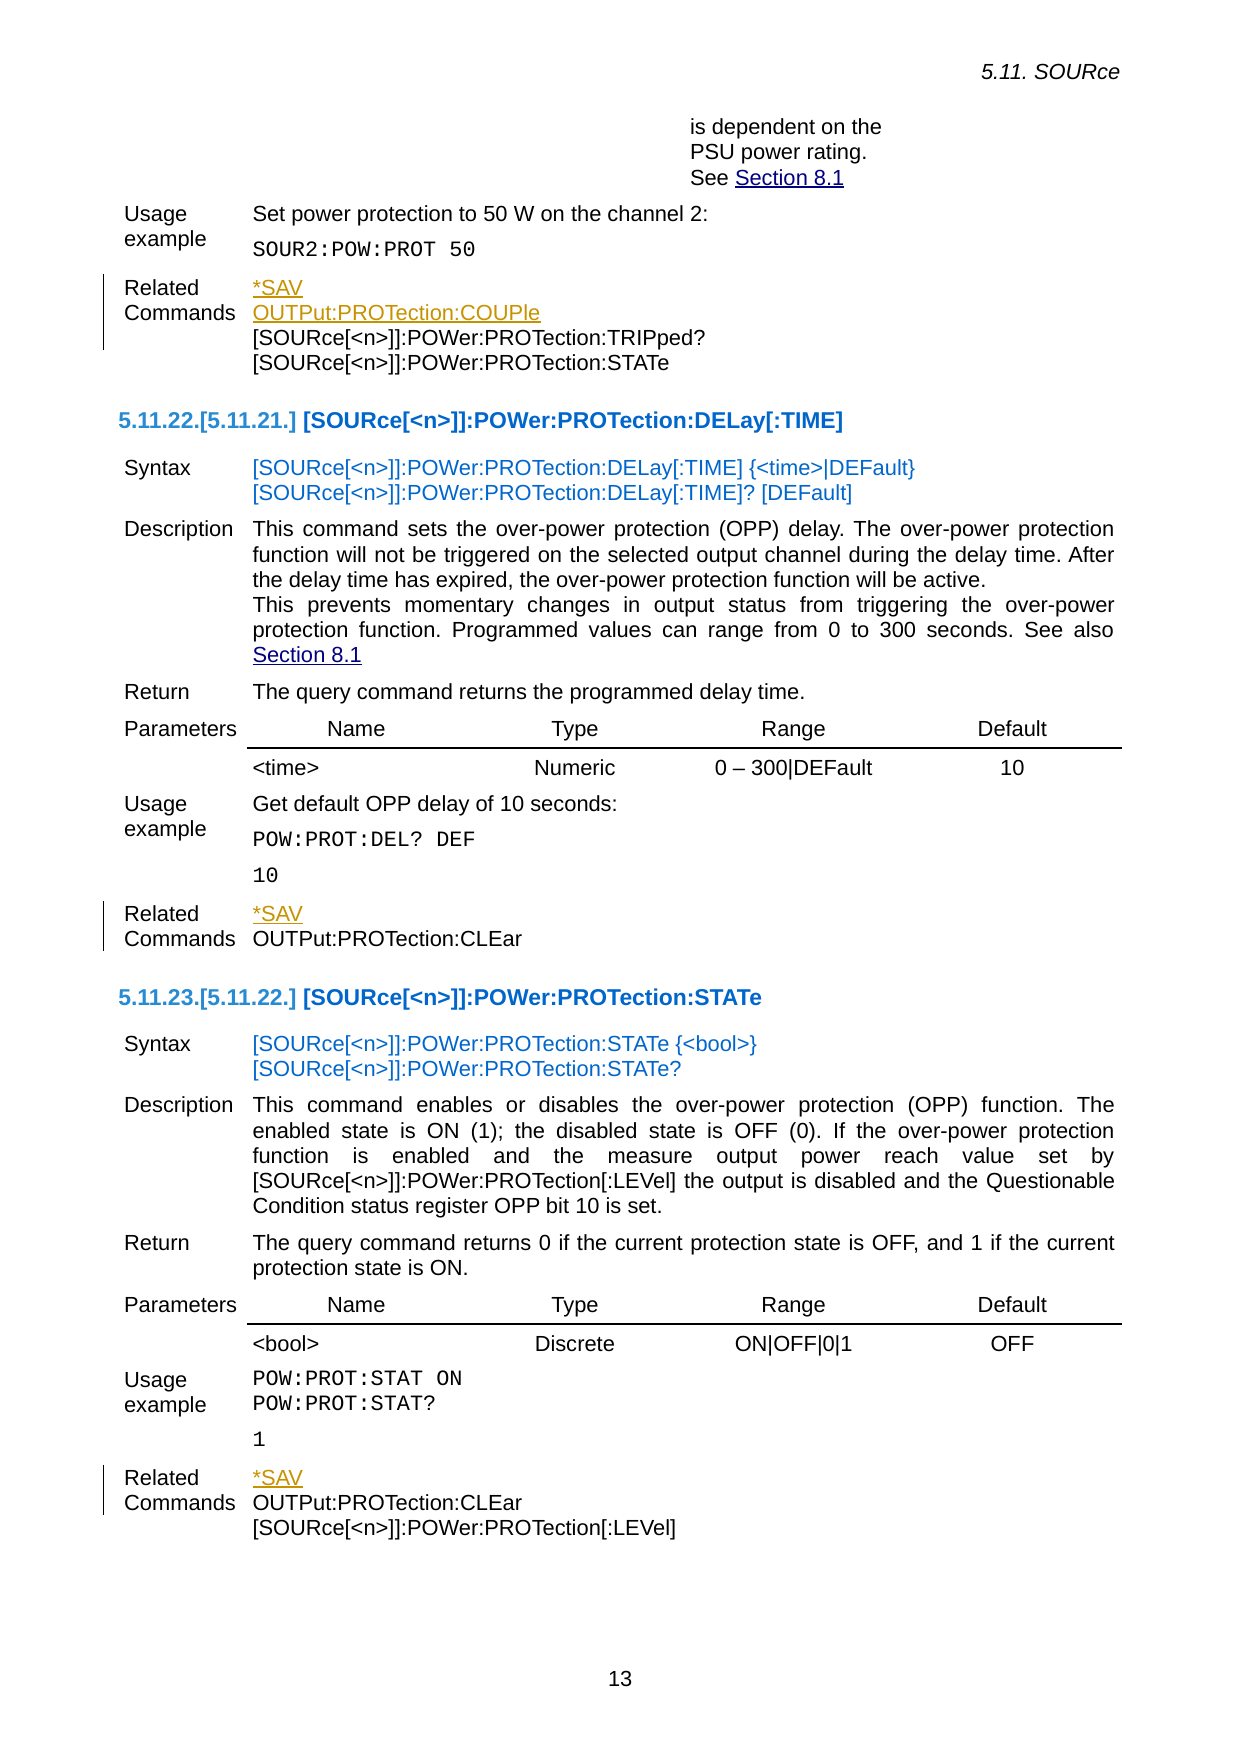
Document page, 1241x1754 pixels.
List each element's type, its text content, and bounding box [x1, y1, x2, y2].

table_cell Numeric [465, 749, 684, 785]
table_cell [431, 106, 684, 195]
table_cell Parameters [118, 710, 247, 785]
table_cell The query command returns the programmed delay time. [247, 673, 1122, 710]
table_cell [903, 106, 1122, 195]
table_cell is dependent on the PSU power rating. See Section 8.1 [684, 106, 903, 195]
table_cell Get default OPP delay of 10 seconds: POW:PROT:DEL? DEF 10 [247, 785, 1122, 895]
table_cell *SAV OUTPut:PROTection:CLEar [SOURce[<n>]]:POWer:PROTection[:LEVel] [247, 1459, 1122, 1546]
table_header [SOURce[<n>]]:POWer:PROTection:DELay[:TIME] {<time>|DEFault} [SOURce[<n>]]:POWer:PROTection:DELay[:TIME]? [DEFault] [247, 449, 1122, 511]
table_cell This command sets the over-power protection (OPP) delay. The over-power protection function will not be triggered on the selected output channel during the delay time. After the delay time has expired, the over-power protection function will be active. This prevents momentary changes in output status from triggering the over-power protection function. Programmed values can range from 0 to 300 seconds. See also Section 8.1 [247, 511, 1122, 673]
table_cell Usage example [118, 195, 247, 269]
table_cell [247, 106, 431, 195]
table_cell Default [903, 710, 1122, 747]
table_cell Description [118, 1087, 247, 1224]
table_cell OFF [903, 1325, 1122, 1361]
subtitle [SOURce[<n>]]:POWer:PROTection:STATe [118, 983, 1122, 1010]
table_cell Return [118, 673, 247, 710]
subtitle [SOURce[<n>]]:POWer:PROTection:DELay[:TIME] [118, 407, 1122, 434]
table_cell Type [465, 1286, 684, 1323]
table_cell [118, 106, 247, 195]
table_cell Type [465, 710, 684, 747]
table_cell POW:PROT:STAT ON POW:PROT:STAT? 1 [247, 1361, 1122, 1459]
table_cell Range [684, 1286, 903, 1323]
table_cell Description [118, 511, 247, 673]
table_cell *SAV OUTPut:PROTection:CLEar [247, 895, 1122, 957]
table_cell Usage example [118, 1361, 247, 1459]
table_cell <time> [247, 749, 465, 785]
table_cell Name [247, 710, 465, 747]
table_cell <bool> [247, 1325, 465, 1361]
table_cell *SAV OUTPut:PROTection:COUPle [SOURce[<n>]]:POWer:PROTection:TRIPped? [SOURce[<n>]]:POWer:PROTection:STATe [247, 269, 1122, 381]
table_cell Default [903, 1286, 1122, 1323]
table_cell Set power protection to 50 W on the channel 2: SOUR2:POW:PROT 50 [247, 195, 1122, 269]
table_cell Parameters [118, 1286, 247, 1361]
table_header Syntax [118, 449, 247, 511]
table_cell Return [118, 1224, 247, 1286]
table_cell Usage example [118, 785, 247, 895]
table_cell Related Commands [118, 895, 247, 957]
table_cell 10 [903, 749, 1122, 785]
table_cell Related Commands [118, 269, 247, 381]
table_cell ON|OFF|0|1 [684, 1325, 903, 1361]
table_cell This command enables or disables the over-power protection (OPP) function. The enabled state is ON (1); the disabled state is OFF (0). If the over-power protection function is enabled and the measure output power reach value set by [SOURce[<n>]]:POWer:PROTection[:LEVel] the output is disabled and the Questionable Condition status register OPP bit 10 is set. [247, 1087, 1122, 1224]
table_cell The query command returns 0 if the current protection state is OFF, and 1 if the current protection state is ON. [247, 1224, 1122, 1286]
table_cell Range [684, 710, 903, 747]
table_header [SOURce[<n>]]:POWer:PROTection:STATe {<bool>} [SOURce[<n>]]:POWer:PROTection:STATe? [247, 1025, 1122, 1087]
table_header Syntax [118, 1025, 247, 1087]
table_cell 0 – 300|DEFault [684, 749, 903, 785]
table_cell Name [247, 1286, 465, 1323]
table_cell Discrete [465, 1325, 684, 1361]
table_cell Related Commands [118, 1459, 247, 1546]
